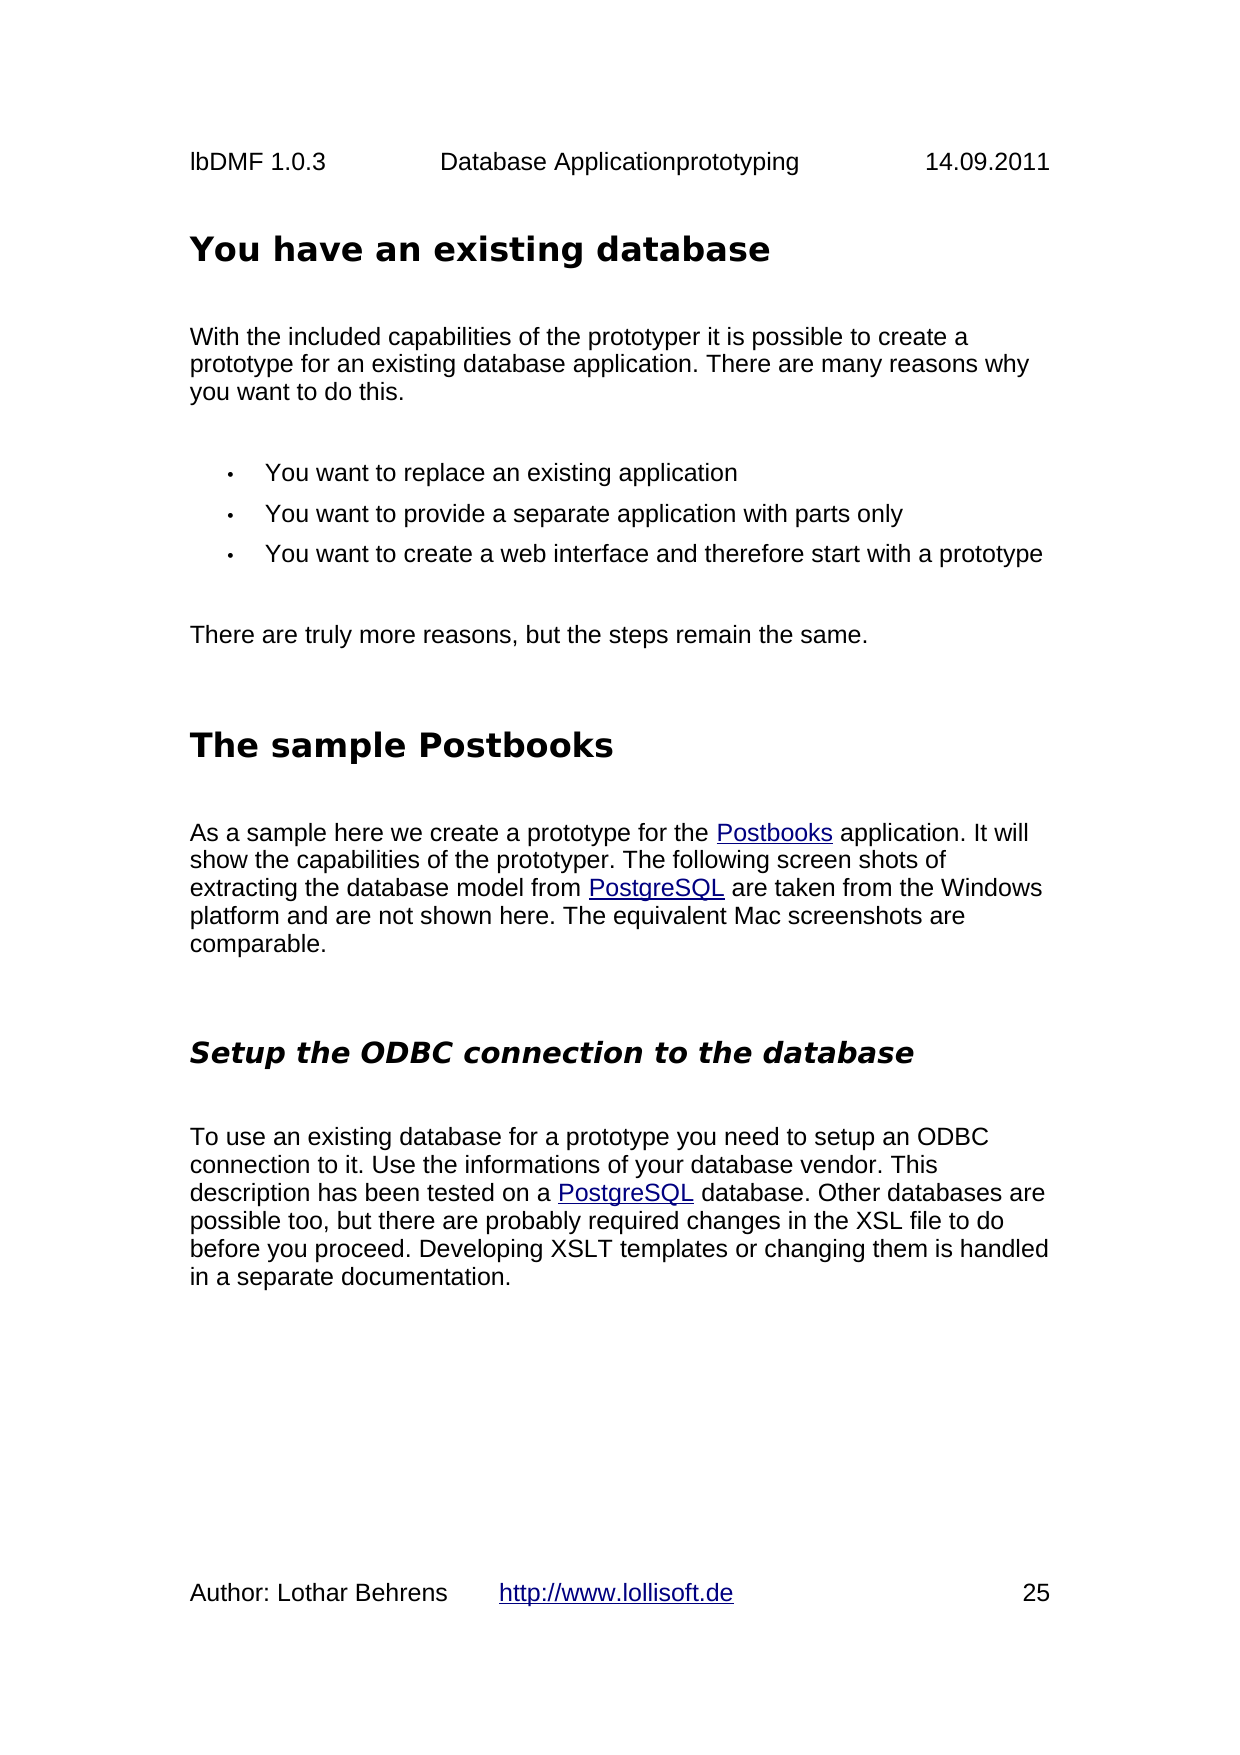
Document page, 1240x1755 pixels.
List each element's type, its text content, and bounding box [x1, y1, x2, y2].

text To use an existing database for a prototype you need to setup an ODBC connection to it. Use the informations of your database vendor. This description has been tested on a PostgreSQL database. Other databases are possible too, but there are probably required changes in the XSL file to do before you proceed. Developing XSLT templates or changing them is handled in a separate documentation. [189, 1123, 1050, 1290]
subtitle You have an existing database [189, 230, 1050, 269]
subtitle The sample Postbooks [189, 726, 1050, 766]
text With the included capabilities of the prototyper it is possible to create a prototype for an existing database application. There are many reasons why you want to do this. [189, 322, 1050, 406]
text There are truly more reasons, but the steps remain the same. [189, 621, 1050, 648]
list You want to replace an existing application [227, 459, 1050, 487]
list You want to provide a separate application with parts only [227, 499, 1050, 527]
subtitle Setup the ODBC connection to the database [189, 1036, 1050, 1070]
text As a sample here we create a prototype for the Postbooks application. It will show the capabilities of the prototyper. The following screen shots of extracting the database model from PostgreSQL are taken from the Windows platform and are not shown here. The equivalent Mac screenshots are comparable. [189, 818, 1050, 958]
list You want to create a web interface and therefore start with a prototype [227, 540, 1050, 568]
